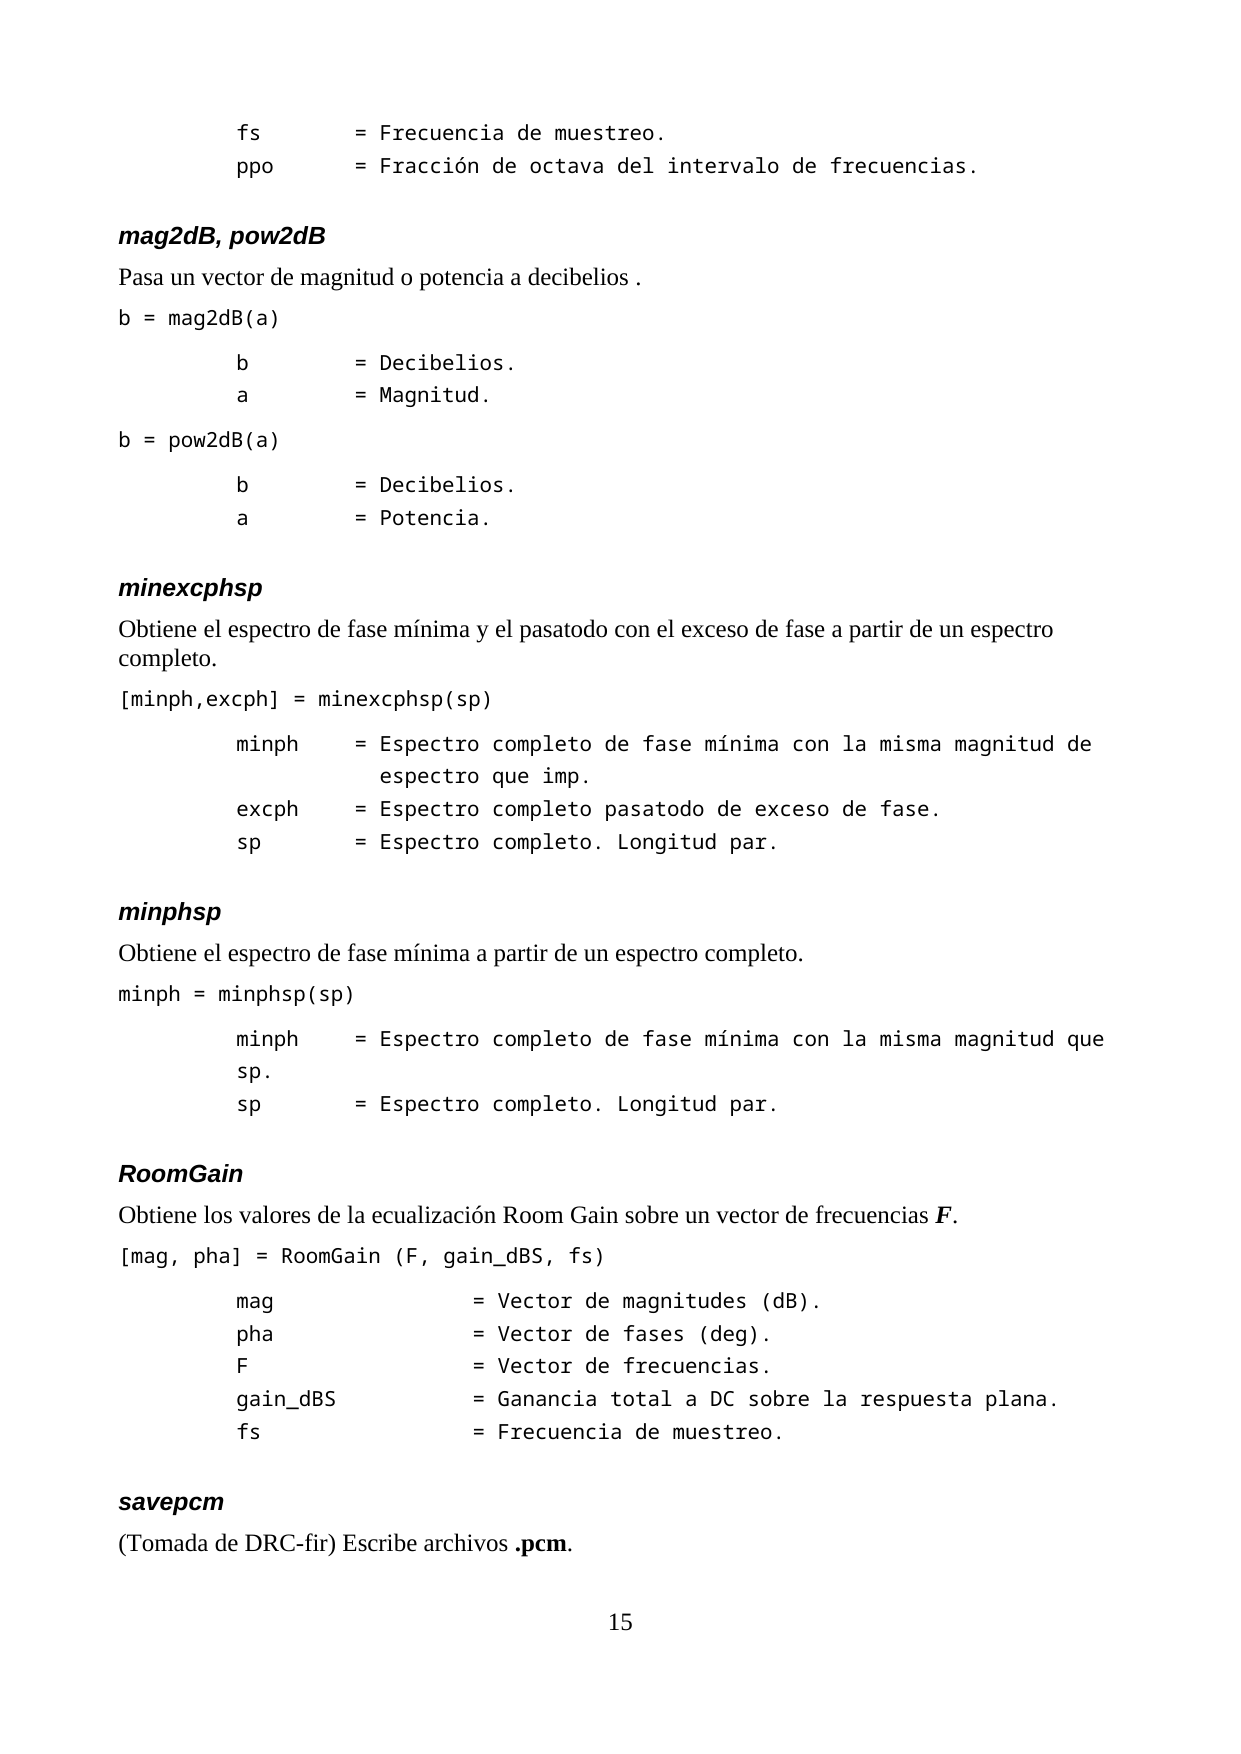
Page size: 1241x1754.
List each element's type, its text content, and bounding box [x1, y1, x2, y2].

text minph = minphsp(sp) [118, 979, 1122, 1007]
subtitle minphsp [118, 897, 1122, 925]
subtitle minexcphsp [118, 573, 1122, 602]
text minph = Espectro completo de fase mínima con la misma magnitud de espectro que imp. excph = Espectro completo pasatodo de exceso de fase. sp = Espectro completo. Longitud par. [118, 729, 1122, 855]
text [mag, pha] = RoomGain (F, gain_dBS, fs) [118, 1241, 1122, 1270]
text (Tomada de DRC-fir) Escribe archivos .pcm. [118, 1528, 1122, 1557]
text b = Decibelios. a = Potencia. [118, 471, 1122, 532]
text Obtiene el espectro de fase mínima a partir de un espectro completo. [118, 938, 1122, 967]
text mag = Vector de magnitudes (dB). pha = Vector de fases (deg). F = Vector de frecuencias. gain_dBS = Ganancia total a DC sobre la respuesta plana. fs = Frecuencia de muestreo. [118, 1286, 1122, 1445]
text Obtiene los valores de la ecualización Room Gain sobre un vector de frecuencias F. [118, 1200, 1122, 1229]
text [minph,excph] = minexcphsp(sp) [118, 684, 1122, 712]
text b = Decibelios. a = Magnitud. [118, 348, 1122, 409]
text fs = Frecuencia de muestreo. ppo = Fracción de octava del intervalo de frecuencias. [118, 118, 1122, 179]
subtitle savepcm [118, 1487, 1122, 1515]
subtitle RoomGain [118, 1159, 1122, 1188]
subtitle mag2dB, pow2dB [118, 221, 1122, 249]
text b = mag2dB(a) [118, 303, 1122, 331]
text b = pow2dB(a) [118, 426, 1122, 454]
text Obtiene el espectro de fase mínima y el pasatodo con el exceso de fase a partir de un espectro completo. [118, 614, 1122, 672]
text minph = Espectro completo de fase mínima con la misma magnitud que sp. sp = Espectro completo. Longitud par. [118, 1024, 1122, 1118]
text Pasa un vector de magnitud o potencia a decibelios . [118, 262, 1122, 291]
